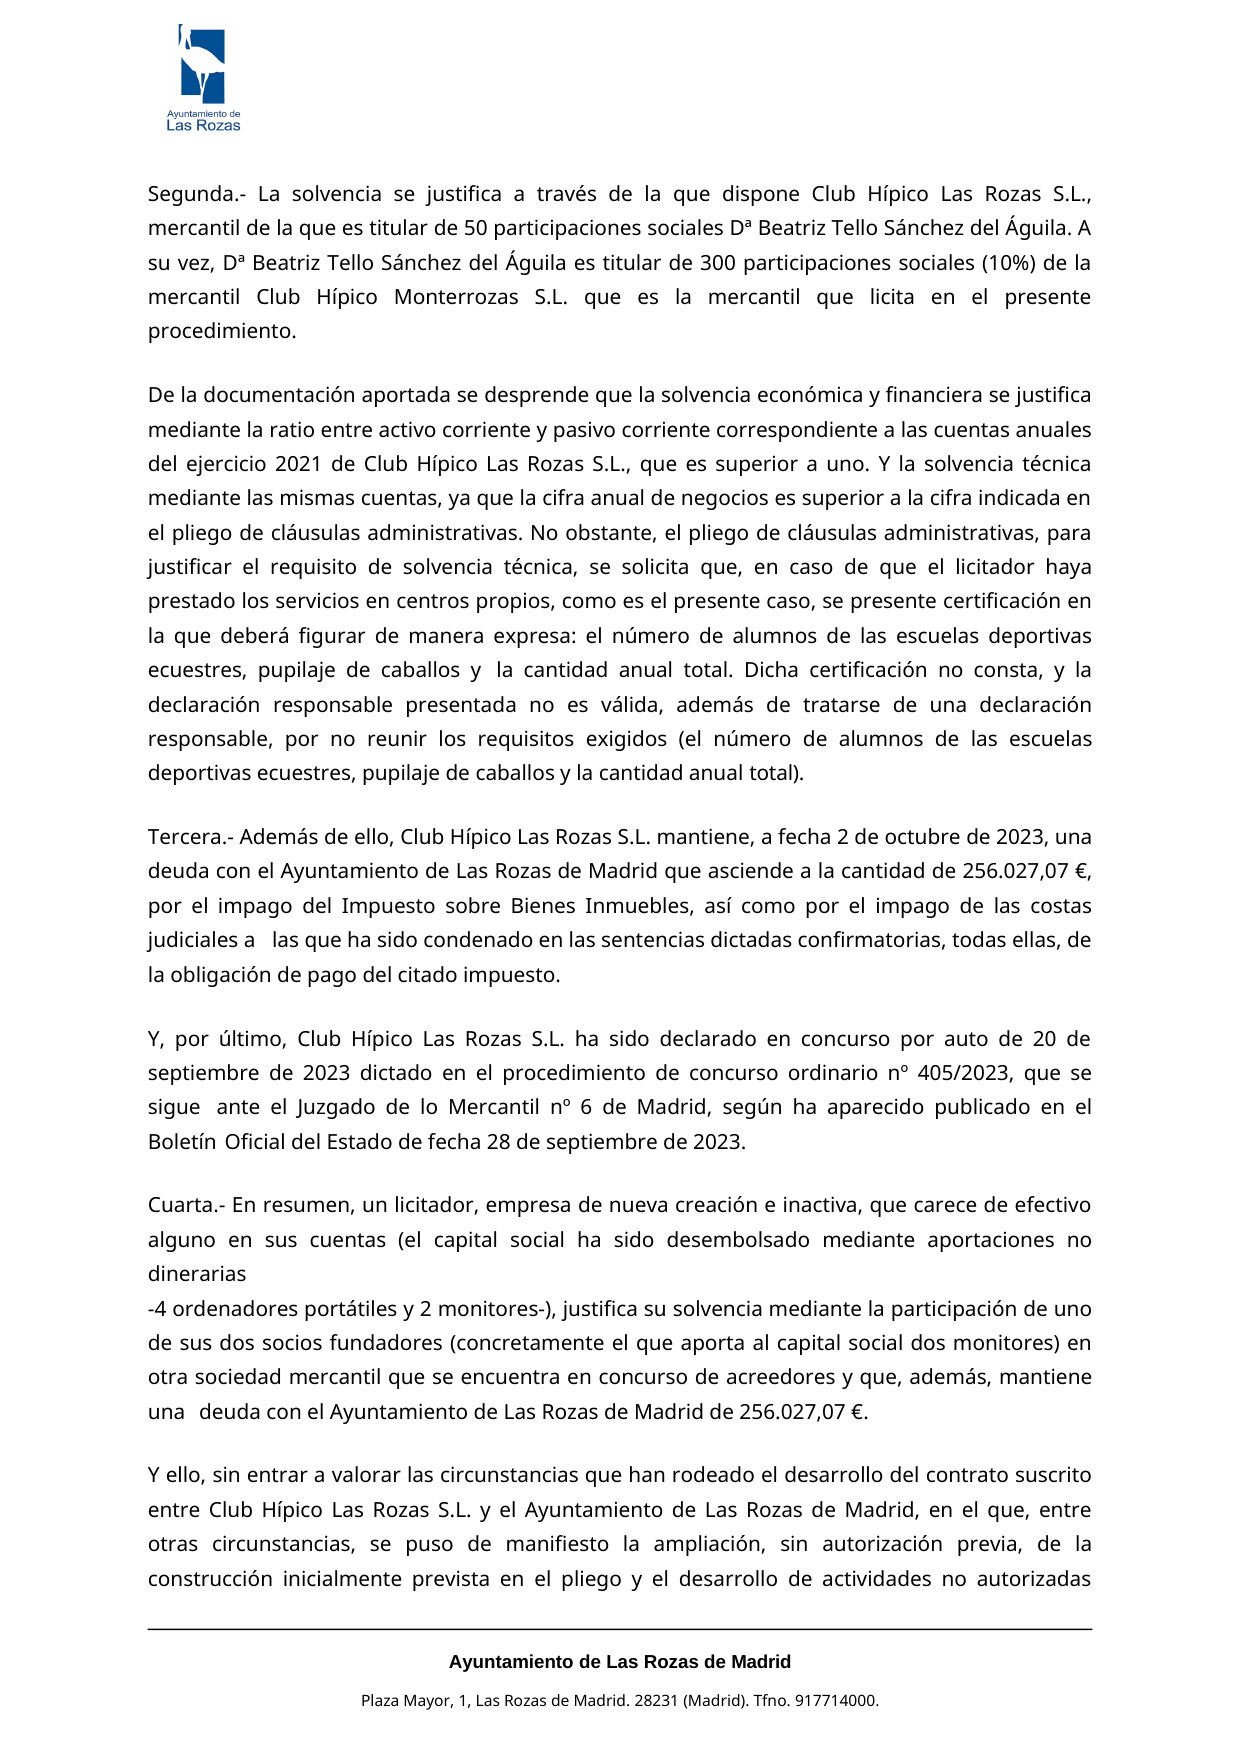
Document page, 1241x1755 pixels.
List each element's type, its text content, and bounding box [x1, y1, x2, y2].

text Cuarta.- En resumen, un licitador, empresa de nueva creación e inactiva, que carece de efectivo alguno en sus cuentas (el capital social ha sido desembolsado mediante aportaciones no dinerarias [148, 1191, 1093, 1288]
text -4 ordenadores portátiles y 2 monitores-), justifica su solvencia mediante la participación de uno de sus dos socios fundadores (concretamente el que aporta al capital social dos monitores) en otra sociedad mercantil que se encuentra en concurso de acreedores y que, además, mantiene una deuda con el Ayuntamiento de Las Rozas de Madrid de 256.027,07 €. [148, 1294, 1093, 1425]
text Segunda.- La solvencia se justifica a través de la que dispone Club Hípico Las Rozas S.L., mercantil de la que es titular de 50 participaciones sociales Dª Beatriz Tello Sánchez del Águila. A su vez, Dª Beatriz Tello Sánchez del Águila es titular de 300 participaciones sociales (10%) de la mercantil Club Hípico Monterrozas S.L. que es la mercantil que licita en el presente procedimiento. [148, 179, 1093, 345]
text Y ello, sin entrar a valorar las circunstancias que han rodeado el desarrollo del contrato suscrito entre Club Hípico Las Rozas S.L. y el Ayuntamiento de Las Rozas de Madrid, en el que, entre otras circunstancias, se puso de manifiesto la ampliación, sin autorización previa, de la construcción inicialmente prevista en el pliego y el desarrollo de actividades no autorizadas [148, 1461, 1093, 1592]
text Y, por último, Club Hípico Las Rozas S.L. ha sido declarado en concurso por auto de 20 de septiembre de 2023 dictado en el procedimiento de concurso ordinario nº 405/2023, que se sigue ante el Juzgado de lo Mercantil nº 6 de Madrid, según ha aparecido publicado en el Boletín Oficial del Estado de fecha 28 de septiembre de 2023. [148, 1024, 1093, 1155]
text De la documentación aportada se desprende que la solvencia económica y financiera se justifica mediante la ratio entre activo corriente y pasivo corriente correspondiente a las cuentas anuales del ejercicio 2021 de Club Hípico Las Rozas S.L., que es superior a uno. Y la solvencia técnica mediante las mismas cuentas, ya que la cifra anual de negocios es superior a la cifra indicada en el pliego de cláusulas administrativas. No obstante, el pliego de cláusulas administrativas, para justificar el requisito de solvencia técnica, se solicita que, en caso de que el licitador haya prestado los servicios en centros propios, como es el presente caso, se presente certificación en la que deberá figurar de manera expresa: el número de alumnos de las escuelas deportivas ecuestres, pupilaje de caballos y la cantidad anual total. Dicha certificación no consta, y la declaración responsable presentada no es válida, además de tratarse de una declaración responsable, por no reunir los requisitos exigidos (el número de alumnos de las escuelas deportivas ecuestres, pupilaje de caballos y la cantidad anual total). [148, 380, 1093, 787]
text Tercera.- Además de ello, Club Hípico Las Rozas S.L. mantiene, a fecha 2 de octubre de 2023, una deuda con el Ayuntamiento de Las Rozas de Madrid que asciende a la cantidad de 256.027,07 €, por el impago del Impuesto sobre Bienes Inmuebles, así como por el impago de las costas judiciales a las que ha sido condenado en las sentencias dictadas confirmatorias, todas ellas, de la obligación de pago del citado impuesto. [148, 822, 1093, 988]
